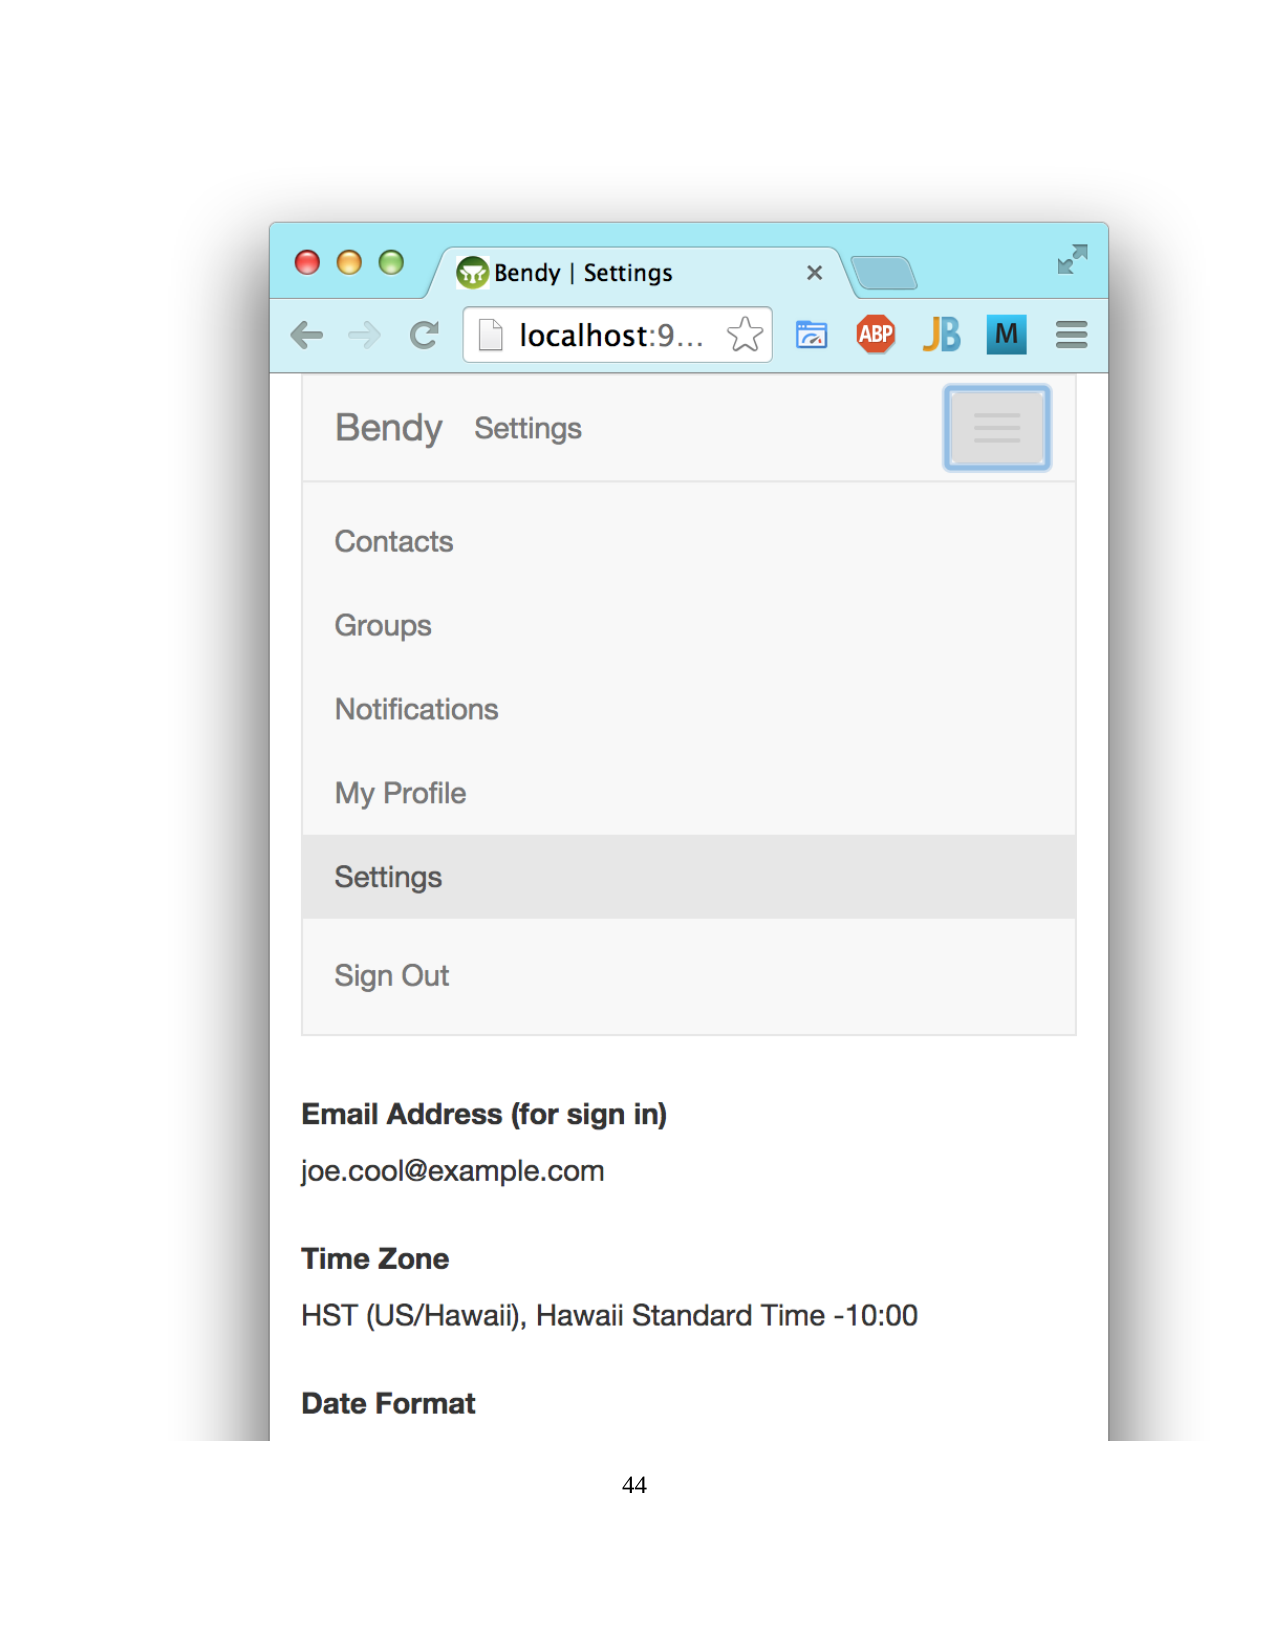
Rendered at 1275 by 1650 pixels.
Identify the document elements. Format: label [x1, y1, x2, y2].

picture [150, 150, 1228, 1441]
